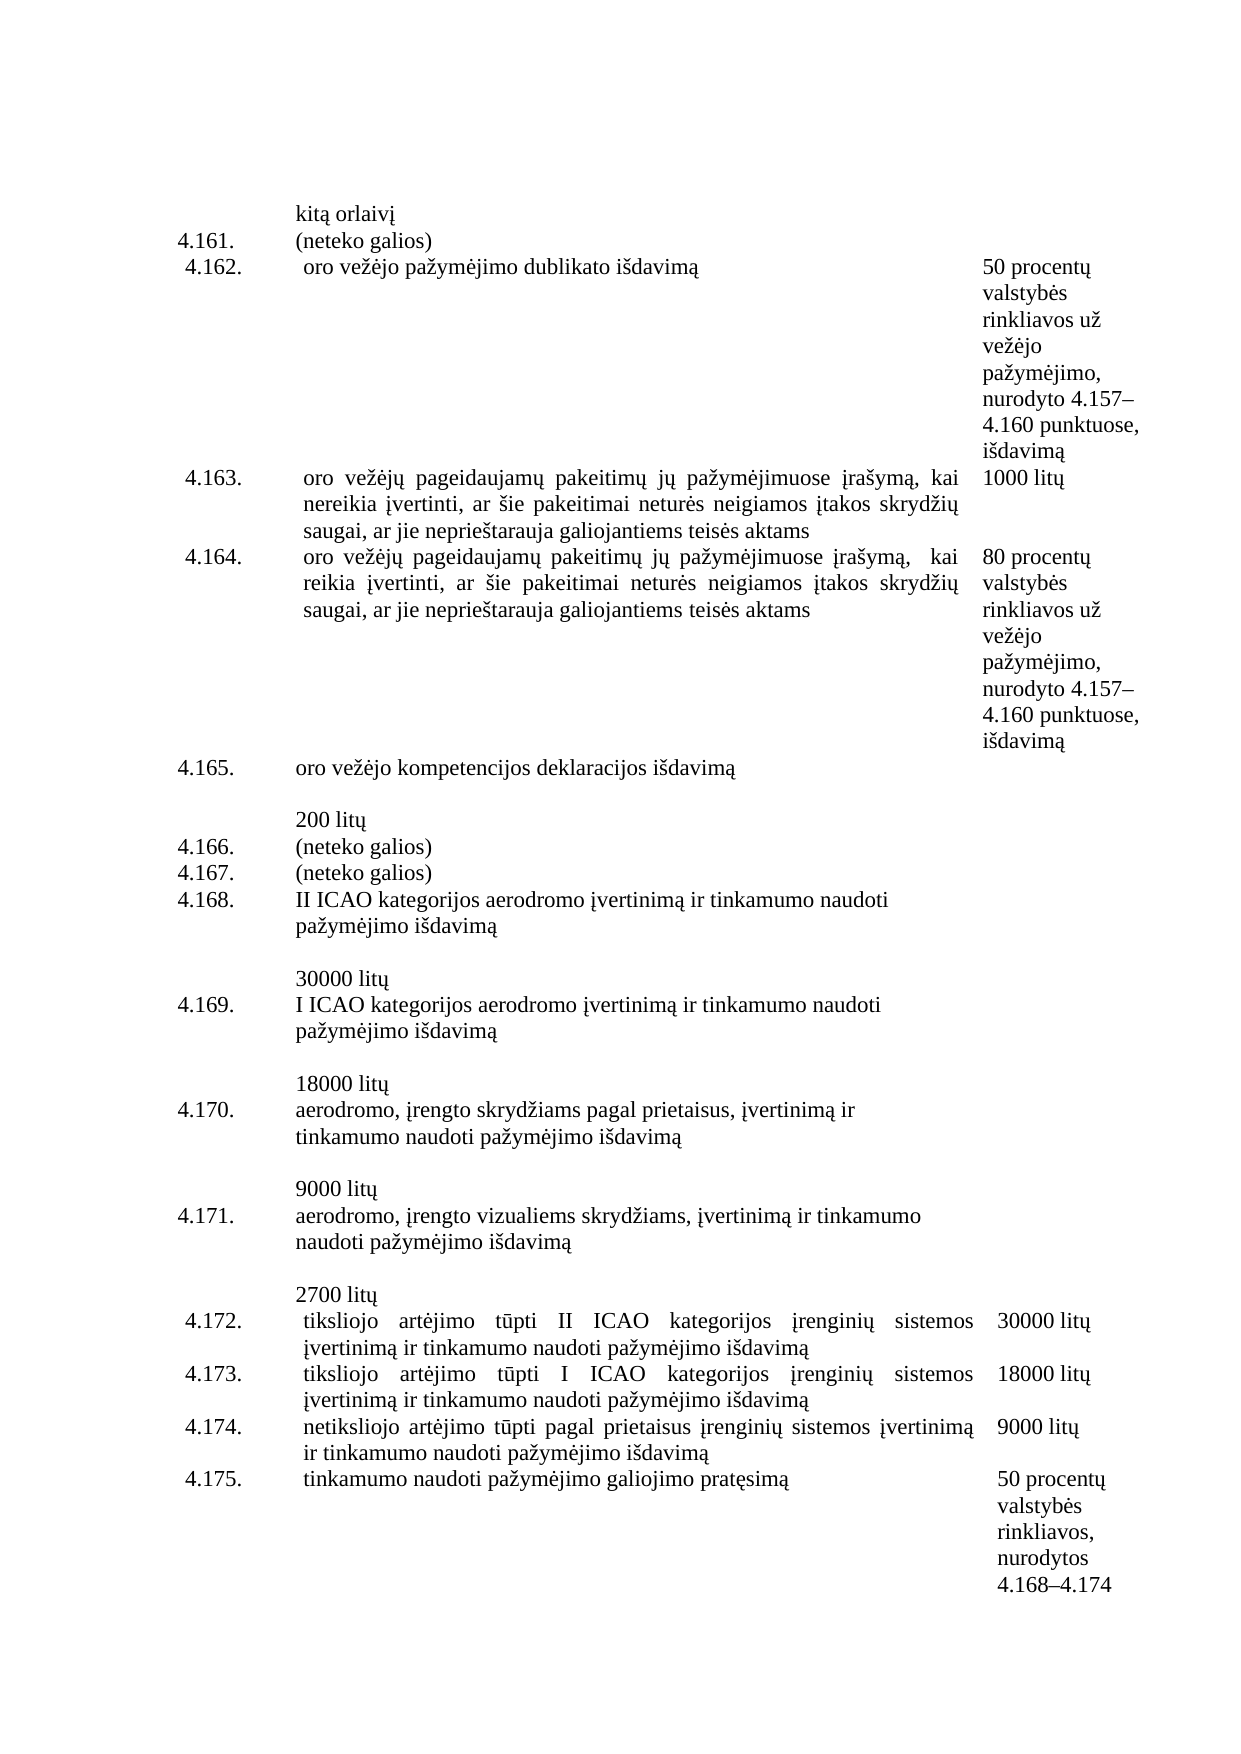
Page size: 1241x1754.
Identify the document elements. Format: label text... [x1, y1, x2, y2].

table_cell 50 procentų valstybės rinkliavos, nurodytos 4.168–4.174 [986, 1465, 1144, 1597]
text 4.165. oro vežėjo kompetencijos deklaracijos išdavimą 200 litų [177, 754, 945, 833]
text kitą orlaivį [177, 148, 945, 227]
text 4.167. (neteko galios) [177, 859, 945, 886]
text 4.166. (neteko galios) [177, 833, 945, 859]
table_header oro vežėjo pažymėjimo dublikato išdavimą [292, 253, 971, 464]
table_cell 4.164. [174, 543, 292, 754]
table_header 50 procentų valstybės rinkliavos už vežėjo pažymėjimo, nurodyto 4.157–4.160 punktuose, išdavimą [971, 253, 1163, 464]
table_cell netiksliojo artėjimo tūpti pagal prietaisus įrenginių sistemos įvertinimą ir tinkamumo naudoti pažymėjimo išdavimą [292, 1413, 986, 1465]
table_cell oro vežėjų pageidaujamų pakeitimų jų pažymėjimuose įrašymą, kai nereikia įvertinti, ar šie pakeitimai neturės neigiamos įtakos skrydžių saugai, ar jie neprieštarauja galiojantiems teisės aktams [292, 464, 971, 543]
table_cell tinkamumo naudoti pažymėjimo galiojimo pratęsimą [292, 1465, 986, 1597]
text 4.168. II ICAO kategorijos aerodromo įvertinimą ir tinkamumo naudoti pažymėjimo išdavimą 30000 litų [177, 886, 945, 991]
table_cell 4.173. [174, 1360, 292, 1413]
table_cell 1000 litų [971, 464, 1163, 543]
table_cell 4.174. [174, 1413, 292, 1465]
text 4.170. aerodromo, įrengto skrydžiams pagal prietaisus, įvertinimą ir tinkamumo naudoti pažymėjimo išdavimą 9000 litų [177, 1096, 945, 1202]
table_header 4.172. [174, 1307, 292, 1360]
table_cell 4.163. [174, 464, 292, 543]
table_cell 4.175. [174, 1465, 292, 1597]
table_header 4.162. [174, 253, 292, 464]
text 4.171. aerodromo, įrengto vizualiems skrydžiams, įvertinimą ir tinkamumo naudoti pažymėjimo išdavimą 2700 litų [177, 1202, 945, 1307]
table_cell oro vežėjų pageidaujamų pakeitimų jų pažymėjimuose įrašymą, kai reikia įvertinti, ar šie pakeitimai neturės neigiamos įtakos skrydžių saugai, ar jie neprieštarauja galiojantiems teisės aktams [292, 543, 971, 754]
table_cell 80 procentų valstybės rinkliavos už vežėjo pažymėjimo, nurodyto 4.157–4.160 punktuose, išdavimą [971, 543, 1163, 754]
text 4.161. (neteko galios) [177, 227, 945, 253]
table_header 30000 litų [986, 1307, 1144, 1360]
text 4.169. I ICAO kategorijos aerodromo įvertinimą ir tinkamumo naudoti pažymėjimo išdavimą 18000 litų [177, 991, 945, 1096]
table_cell 18000 litų [986, 1360, 1144, 1413]
table_cell tiksliojo artėjimo tūpti I ICAO kategorijos įrenginių sistemos įvertinimą ir tinkamumo naudoti pažymėjimo išdavimą [292, 1360, 986, 1413]
table_cell 9000 litų [986, 1413, 1144, 1465]
table_header tiksliojo artėjimo tūpti II ICAO kategorijos įrenginių sistemos įvertinimą ir tinkamumo naudoti pažymėjimo išdavimą [292, 1307, 986, 1360]
